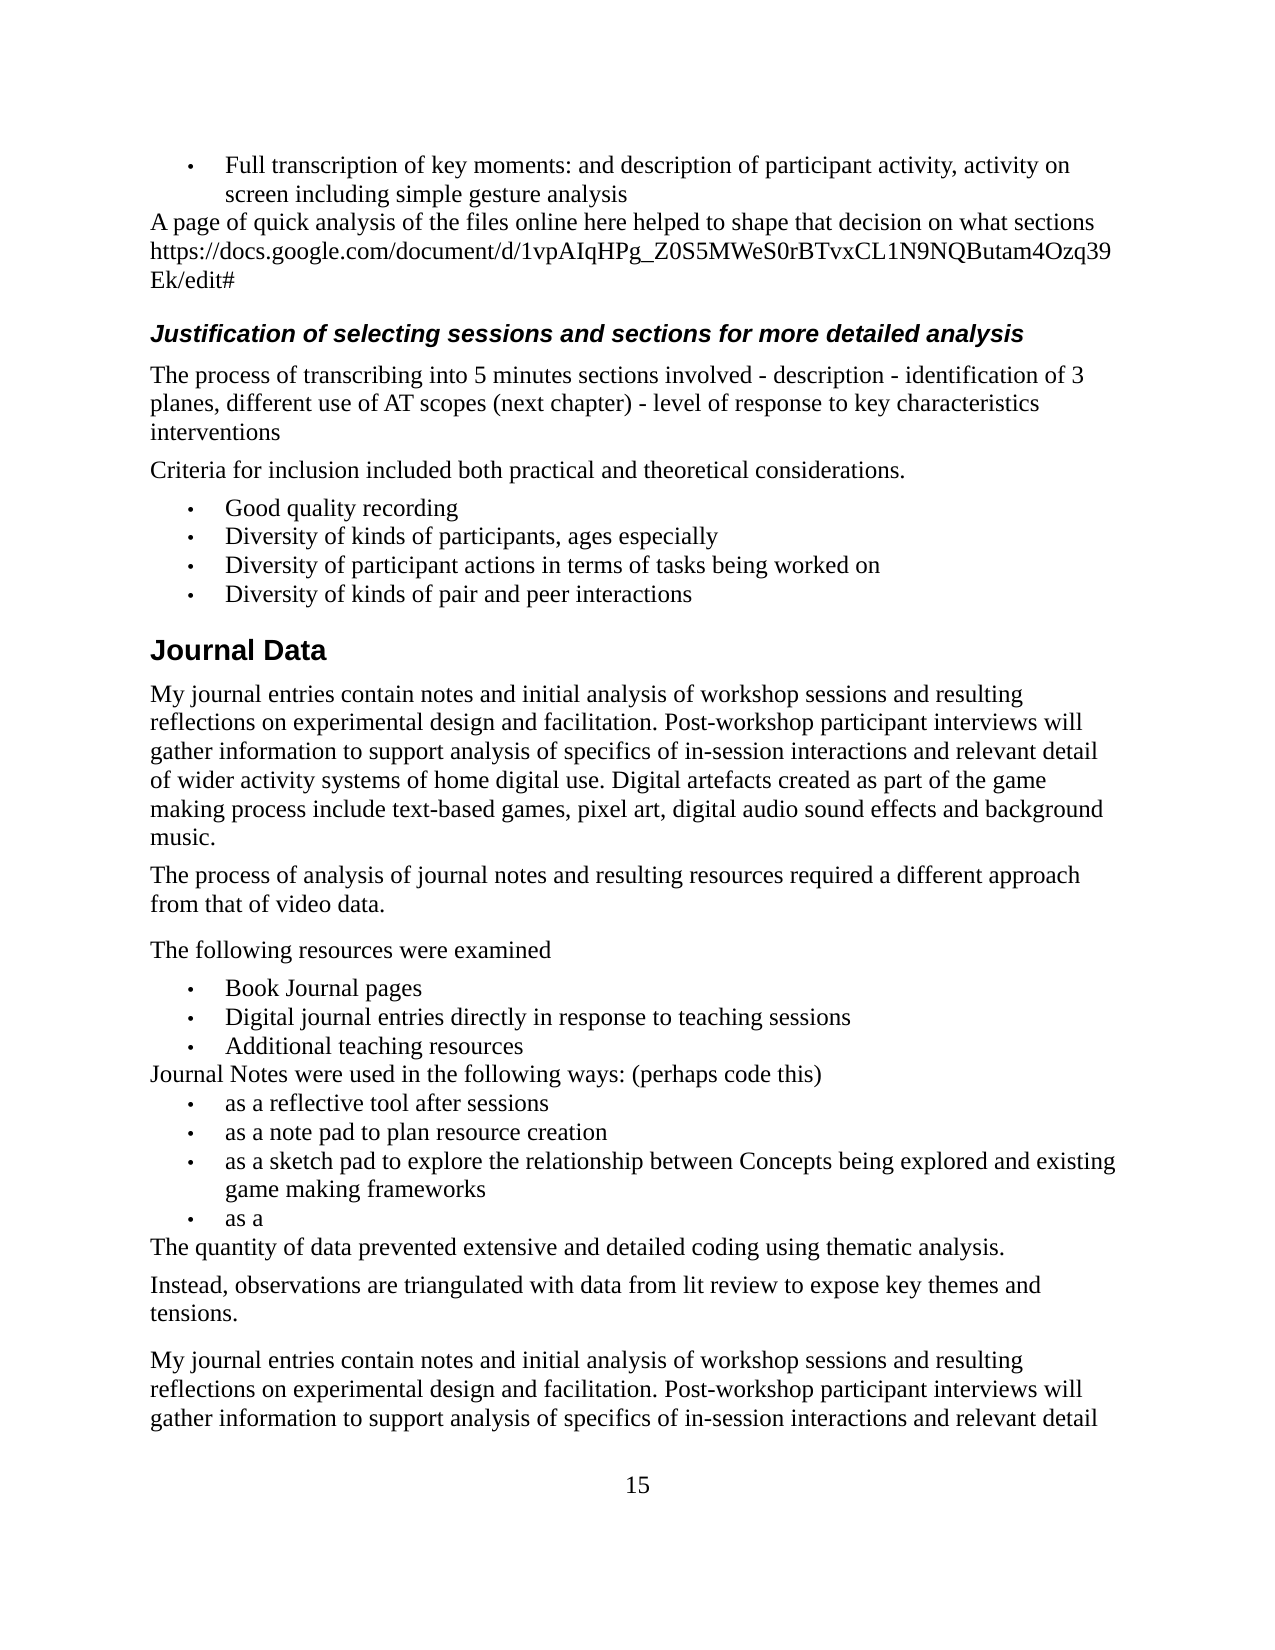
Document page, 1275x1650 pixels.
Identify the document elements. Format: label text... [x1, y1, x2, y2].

list Good quality recording [187, 493, 1125, 521]
text The process of transcribing into 5 minutes sections involved - description - identification of 3 planes, different use of AT scopes (next chapter) - level of response to key characteristics interventions [150, 360, 1125, 446]
text The following resources were examined [150, 936, 1125, 964]
text My journal entries contain notes and initial analysis of workshop sessions and resulting reflections on experimental design and facilitation. Post-workshop participant interviews will gather information to support analysis of specifics of in-session interactions and relevant detail of wider activity systems of home digital use. Digital artefacts created as part of the game making process include text-based games, pixel art, digital audio sound effects and background music. [150, 679, 1125, 851]
text Journal Notes were used in the following ways: (perhaps code this) [150, 1059, 1125, 1088]
list Diversity of kinds of participants, ages especially [187, 521, 1125, 550]
text Instead, observations are triangulated with data from lit review to expose key themes and tensions. [150, 1270, 1125, 1327]
list Digital journal entries directly in response to teaching sessions [187, 1002, 1125, 1031]
list as a note pad to plan resource creation [187, 1117, 1125, 1146]
list as a reflective tool after sessions [187, 1088, 1125, 1117]
subtitle Journal Data [150, 633, 1125, 666]
list Diversity of kinds of pair and peer interactions [187, 579, 1125, 608]
subtitle Justification of selecting sessions and sections for more detailed analysis [150, 319, 1125, 347]
text Criteria for inclusion included both practical and theoretical considerations. [150, 455, 1125, 484]
list Book Journal pages [187, 973, 1125, 1002]
text The process of analysis of journal notes and resulting resources required a different approach from that of video data. [150, 860, 1125, 918]
list as a sketch pad to explore the relationship between Concepts being explored and existing game making frameworks [187, 1146, 1125, 1203]
list Additional teaching resources [187, 1031, 1125, 1059]
list Diversity of participant actions in terms of tasks being worked on [187, 550, 1125, 579]
text A page of quick analysis of the files online here helped to shape that decision on what sections https://docs.google.com/document/d/1vpAIqHPg_Z0S5MWeS0rBTvxCL1N9NQButam4Ozq39Ek/edit# [150, 207, 1125, 294]
list Full transcription of key moments: and description of participant activity, activity on screen including simple gesture analysis [187, 150, 1125, 207]
text The quantity of data prevented extensive and detailed coding using thematic analysis. [150, 1232, 1125, 1261]
text My journal entries contain notes and initial analysis of workshop sessions and resulting reflections on experimental design and facilitation. Post-workshop participant interviews will gather information to support analysis of specifics of in-session interactions and relevant detail [150, 1345, 1125, 1431]
list as a [187, 1203, 1125, 1232]
